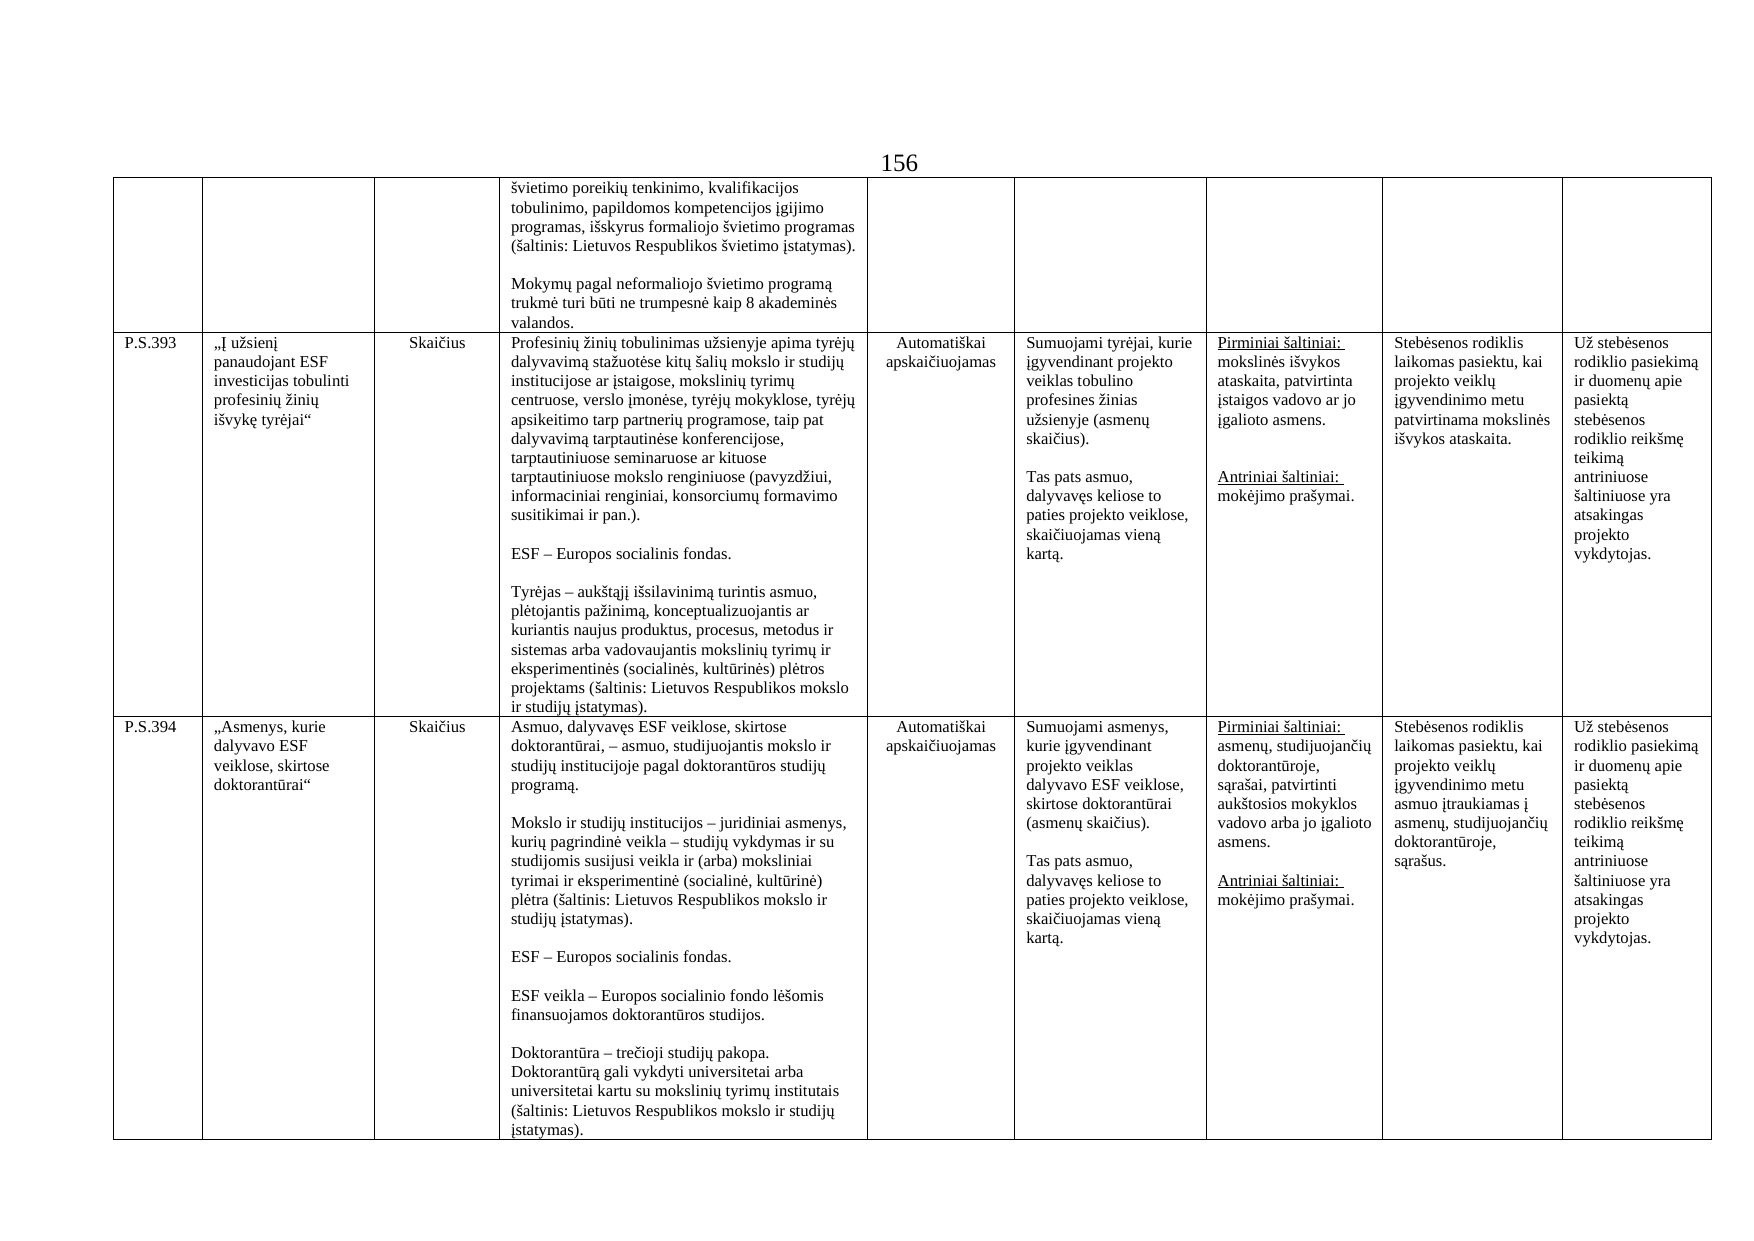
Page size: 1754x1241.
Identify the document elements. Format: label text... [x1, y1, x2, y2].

table_cell „Į užsienį panaudojant ESF investicijas tobulinti profesinių žinių išvykę tyrėjai“ [203, 333, 374, 716]
table_cell švietimo poreikių tenkinimo, kvalifikacijos tobulinimo, papildomos kompetencijos įgijimo programas, išskyrus formaliojo švietimo programas (šaltinis: Lietuvos Respublikos švietimo įstatymas). Mokymų pagal neformaliojo švietimo programą trukmė turi būti ne trumpesnė kaip 8 akademinės valandos. [500, 178, 867, 332]
table_cell [1563, 178, 1711, 332]
table_cell Už stebėsenos rodiklio pasiekimą ir duomenų apie pasiektą stebėsenos rodiklio reikšmę teikimą antriniuose šaltiniuose yra atsakingas projekto vykdytojas. [1563, 333, 1711, 716]
table_cell Asmuo, dalyvavęs ESF veiklose, skirtose doktorantūrai, – asmuo, studijuojantis mokslo ir studijų institucijoje pagal doktorantūros studijų programą. Mokslo ir studijų institucijos – juridiniai asmenys, kurių pagrindinė veikla – studijų vykdymas ir su studijomis susijusi veikla ir (arba) moksliniai tyrimai ir eksperimentinė (socialinė, kultūrinė) plėtra (šaltinis: Lietuvos Respublikos mokslo ir studijų įstatymas). ESF – Europos socialinis fondas. ESF veikla – Europos socialinio fondo lėšomis finansuojamos doktorantūros studijos. Doktorantūra – trečioji studijų pakopa. Doktorantūrą gali vykdyti universitetai arba universitetai kartu su mokslinių tyrimų institutais (šaltinis: Lietuvos Respublikos mokslo ir studijų įstatymas). [500, 717, 867, 1139]
table_cell [375, 178, 499, 332]
table_cell Automatiškai apskaičiuojamas [868, 717, 1014, 1139]
table_cell Pirminiai šaltiniai: mokslinės išvykos ataskaita, patvirtinta įstaigos vadovo ar jo įgalioto asmens. Antriniai šaltiniai: mokėjimo prašymai. [1207, 333, 1382, 716]
table_cell [203, 178, 374, 332]
table_cell Sumuojami tyrėjai, kurie įgyvendinant projekto veiklas tobulino profesines žinias užsienyje (asmenų skaičius). Tas pats asmuo, dalyvavęs keliose to paties projekto veiklose, skaičiuojamas vieną kartą. [1015, 333, 1206, 716]
table_cell „Asmenys, kurie dalyvavo ESF veiklose, skirtose doktorantūrai“ [203, 717, 374, 1139]
table_cell Už stebėsenos rodiklio pasiekimą ir duomenų apie pasiektą stebėsenos rodiklio reikšmę teikimą antriniuose šaltiniuose yra atsakingas projekto vykdytojas. [1563, 717, 1711, 1139]
table_cell [868, 178, 1014, 332]
table_cell Skaičius [375, 717, 499, 1139]
table_cell [114, 178, 202, 332]
table_cell Sumuojami asmenys, kurie įgyvendinant projekto veiklas dalyvavo ESF veiklose, skirtose doktorantūrai (asmenų skaičius). Tas pats asmuo, dalyvavęs keliose to paties projekto veiklose, skaičiuojamas vieną kartą. [1015, 717, 1206, 1139]
table_cell Skaičius [375, 333, 499, 716]
table_cell Pirminiai šaltiniai: asmenų, studijuojančių doktorantūroje, sąrašai, patvirtinti aukštosios mokyklos vadovo arba jo įgalioto asmens. Antriniai šaltiniai: mokėjimo prašymai. [1207, 717, 1382, 1139]
table_cell P.S.394 [114, 717, 202, 1139]
table_cell Stebėsenos rodiklis laikomas pasiektu, kai projekto veiklų įgyvendinimo metu asmuo įtraukiamas į asmenų, studijuojančių doktorantūroje, sąrašus. [1383, 717, 1562, 1139]
table_cell Profesinių žinių tobulinimas užsienyje apima tyrėjų dalyvavimą stažuotėse kitų šalių mokslo ir studijų institucijose ar įstaigose, mokslinių tyrimų centruose, verslo įmonėse, tyrėjų mokyklose, tyrėjų apsikeitimo tarp partnerių programose, taip pat dalyvavimą tarptautinėse konferencijose, tarptautiniuose seminaruose ar kituose tarptautiniuose mokslo renginiuose (pavyzdžiui, informaciniai renginiai, konsorciumų formavimo susitikimai ir pan.). ESF – Europos socialinis fondas. Tyrėjas – aukštąjį išsilavinimą turintis asmuo, plėtojantis pažinimą, konceptualizuojantis ar kuriantis naujus produktus, procesus, metodus ir sistemas arba vadovaujantis mokslinių tyrimų ir eksperimentinės (socialinės, kultūrinės) plėtros projektams (šaltinis: Lietuvos Respublikos mokslo ir studijų įstatymas). [500, 333, 867, 716]
table_cell Automatiškai apskaičiuojamas [868, 333, 1014, 716]
table_cell [1383, 178, 1562, 332]
table_cell [1015, 178, 1206, 332]
table_cell [1207, 178, 1382, 332]
table_cell Stebėsenos rodiklis laikomas pasiektu, kai projekto veiklų įgyvendinimo metu patvirtinama mokslinės išvykos ataskaita. [1383, 333, 1562, 716]
table_cell P.S.393 [114, 333, 202, 716]
